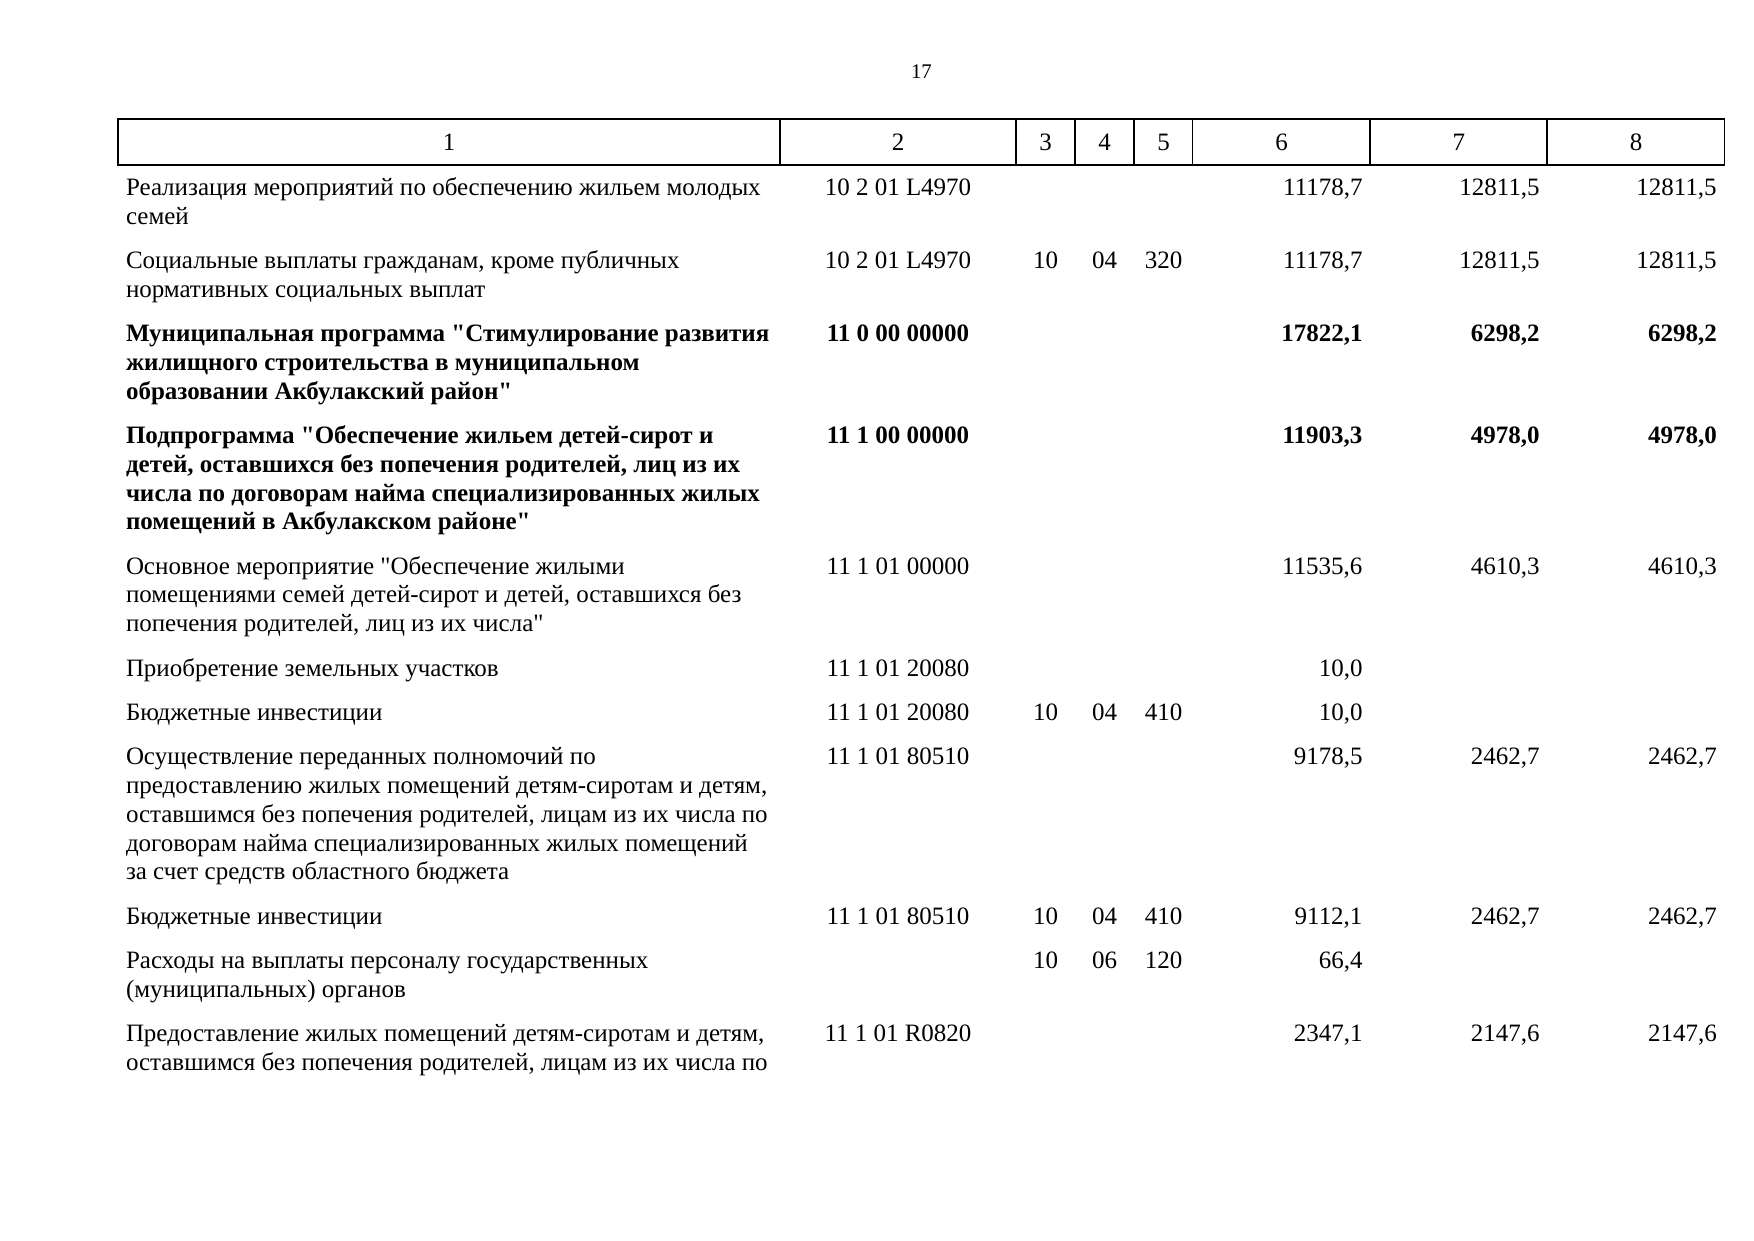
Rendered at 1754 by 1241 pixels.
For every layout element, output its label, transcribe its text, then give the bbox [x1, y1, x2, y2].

table_cell 4978,0 [1370, 412, 1547, 543]
table_cell Муниципальная программа "Стимулирование развития жилищного строительства в муниципальном образовании Акбулакский район" [118, 310, 780, 412]
table_cell 17822,1 [1193, 310, 1370, 412]
table_cell Подпрограмма "Обеспечение жильем детей-сирот и детей, оставшихся без попечения родителей, лиц из их числа по договорам найма специализированных жилых помещений в Акбулакском районе" [118, 412, 780, 543]
table_cell 04 [1075, 689, 1134, 733]
table_cell [1134, 543, 1193, 645]
table_cell 6298,2 [1547, 310, 1724, 412]
table_header 2 [788, 128, 1008, 156]
table_cell [1016, 734, 1075, 893]
table_cell 2462,7 [1547, 734, 1724, 893]
table_cell 11535,6 [1193, 543, 1370, 645]
table_header 4 [1083, 128, 1126, 156]
table_cell 11 1 01 R0820 [780, 1010, 1016, 1083]
table_cell [1370, 645, 1547, 689]
table_cell 9178,5 [1193, 734, 1370, 893]
table_header 6 [1201, 128, 1362, 156]
table_cell 11 1 00 00000 [780, 412, 1016, 543]
table_cell 410 [1134, 893, 1193, 937]
table_cell Приобретение земельных участков [118, 645, 780, 689]
table_cell [1134, 412, 1193, 543]
table_cell 6298,2 [1370, 310, 1547, 412]
table_cell 10 2 01 L4970 [780, 166, 1016, 237]
table_cell [1016, 645, 1075, 689]
table_cell [1016, 1010, 1075, 1083]
table_cell Социальные выплаты гражданам, кроме публичных нормативных социальных выплат [118, 237, 780, 310]
table_header [1193, 120, 1369, 164]
table_cell [1370, 937, 1547, 1010]
table_cell [1134, 310, 1193, 412]
table_header [1371, 120, 1546, 164]
table_cell 10 [1016, 237, 1075, 310]
table_cell [1016, 412, 1075, 543]
table_header [1076, 120, 1133, 164]
table_cell 11 1 01 00000 [780, 543, 1016, 645]
table_cell 2347,1 [1193, 1010, 1370, 1083]
table_cell Предоставление жилых помещений детям-сиротам и детям, оставшимся без попечения родителей, лицам из их числа по [118, 1010, 780, 1083]
table_cell [1016, 310, 1075, 412]
table_cell Основное мероприятие "Обеспечение жилыми помещениями семей детей-сирот и детей, оставшихся без попечения родителей, лиц из их числа" [118, 543, 780, 645]
table_cell 2462,7 [1370, 734, 1547, 893]
table_cell 9112,1 [1193, 893, 1370, 937]
table_cell [1016, 166, 1075, 237]
table_cell 4610,3 [1370, 543, 1547, 645]
table_cell 10 [1016, 893, 1075, 937]
table_cell 11903,3 [1193, 412, 1370, 543]
table_header 1 [126, 128, 772, 156]
table_cell 4978,0 [1547, 412, 1724, 543]
table_cell [1547, 937, 1724, 1010]
table_cell [1134, 1010, 1193, 1083]
table_cell Расходы на выплаты персоналу государственных (муниципальных) органов [118, 937, 780, 1010]
table_cell 11 0 00 00000 [780, 310, 1016, 412]
table_header 5 [1142, 128, 1185, 156]
table_header [1135, 120, 1192, 164]
table_header 3 [1024, 128, 1067, 156]
table_cell 4610,3 [1547, 543, 1724, 645]
table_cell 04 [1075, 893, 1134, 937]
table_cell [1134, 734, 1193, 893]
table_cell [1075, 310, 1134, 412]
table_cell [1075, 645, 1134, 689]
table_cell 11 1 01 80510 [780, 893, 1016, 937]
table_cell 12811,5 [1547, 166, 1724, 237]
table_cell 320 [1134, 237, 1193, 310]
table_header [1017, 120, 1074, 164]
table_cell 11178,7 [1193, 237, 1370, 310]
table_cell [780, 937, 1016, 1010]
table_cell 2147,6 [1547, 1010, 1724, 1083]
table_cell 66,4 [1193, 937, 1370, 1010]
table_cell 10,0 [1193, 645, 1370, 689]
table_cell 10 [1016, 937, 1075, 1010]
table_header [119, 120, 779, 164]
table_header 8 [1555, 128, 1716, 156]
table_cell Бюджетные инвестиции [118, 893, 780, 937]
table_cell 10 2 01 L4970 [780, 237, 1016, 310]
table_cell Осуществление переданных полномочий по предоставлению жилых помещений детям-сиротам и детям, оставшимся без попечения родителей, лицам из их числа по договорам найма специализированных жилых помещений за счет средств областного бюджета [118, 734, 780, 893]
table_cell 12811,5 [1370, 237, 1547, 310]
table_cell 11 1 01 80510 [780, 734, 1016, 893]
table_cell 11 1 01 20080 [780, 645, 1016, 689]
table_cell [1016, 543, 1075, 645]
table_cell Реализация мероприятий по обеспечению жильем молодых семей [118, 166, 780, 237]
table_cell 2147,6 [1370, 1010, 1547, 1083]
table_cell [1547, 645, 1724, 689]
table_cell 12811,5 [1547, 237, 1724, 310]
table_cell 11178,7 [1193, 166, 1370, 237]
table_cell [1075, 166, 1134, 237]
table_header 7 [1378, 128, 1539, 156]
table_cell 04 [1075, 237, 1134, 310]
table_cell 2462,7 [1370, 893, 1547, 937]
table_cell 2462,7 [1547, 893, 1724, 937]
table_header [781, 120, 1015, 164]
table_cell [1075, 543, 1134, 645]
table_cell 06 [1075, 937, 1134, 1010]
table_cell [1075, 734, 1134, 893]
table_cell [1075, 412, 1134, 543]
table_cell 12811,5 [1370, 166, 1547, 237]
table_cell [1075, 1010, 1134, 1083]
table_cell 10 [1016, 689, 1075, 733]
table_cell 410 [1134, 689, 1193, 733]
table_cell 10,0 [1193, 689, 1370, 733]
table_cell 11 1 01 20080 [780, 689, 1016, 733]
table_cell [1370, 689, 1547, 733]
table_cell [1547, 689, 1724, 733]
table_cell 120 [1134, 937, 1193, 1010]
table_cell [1134, 645, 1193, 689]
table_cell Бюджетные инвестиции [118, 689, 780, 733]
table_cell [1134, 166, 1193, 237]
table_header [1548, 120, 1724, 164]
